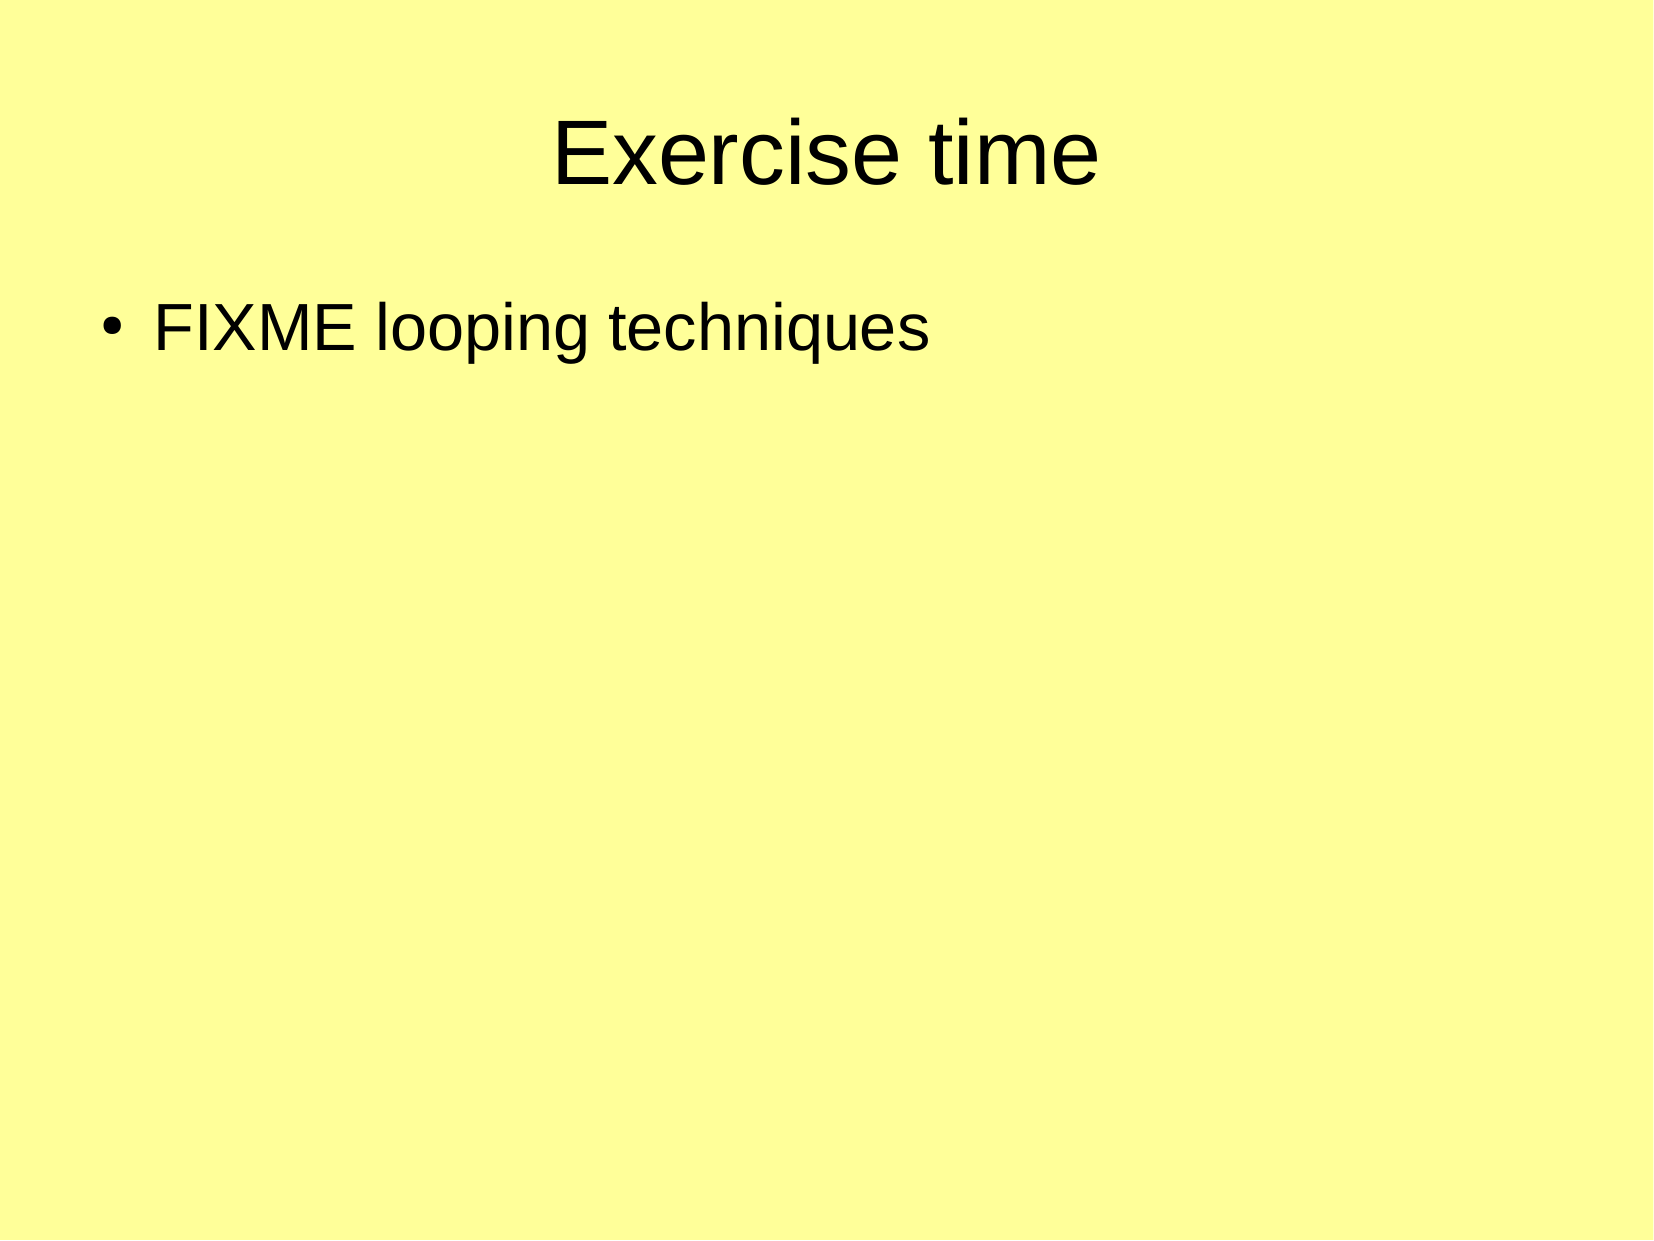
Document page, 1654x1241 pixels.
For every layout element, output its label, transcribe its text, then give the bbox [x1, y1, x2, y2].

list FIXME looping techniques [82, 290, 1571, 1010]
title Exercise time [82, 49, 1571, 257]
